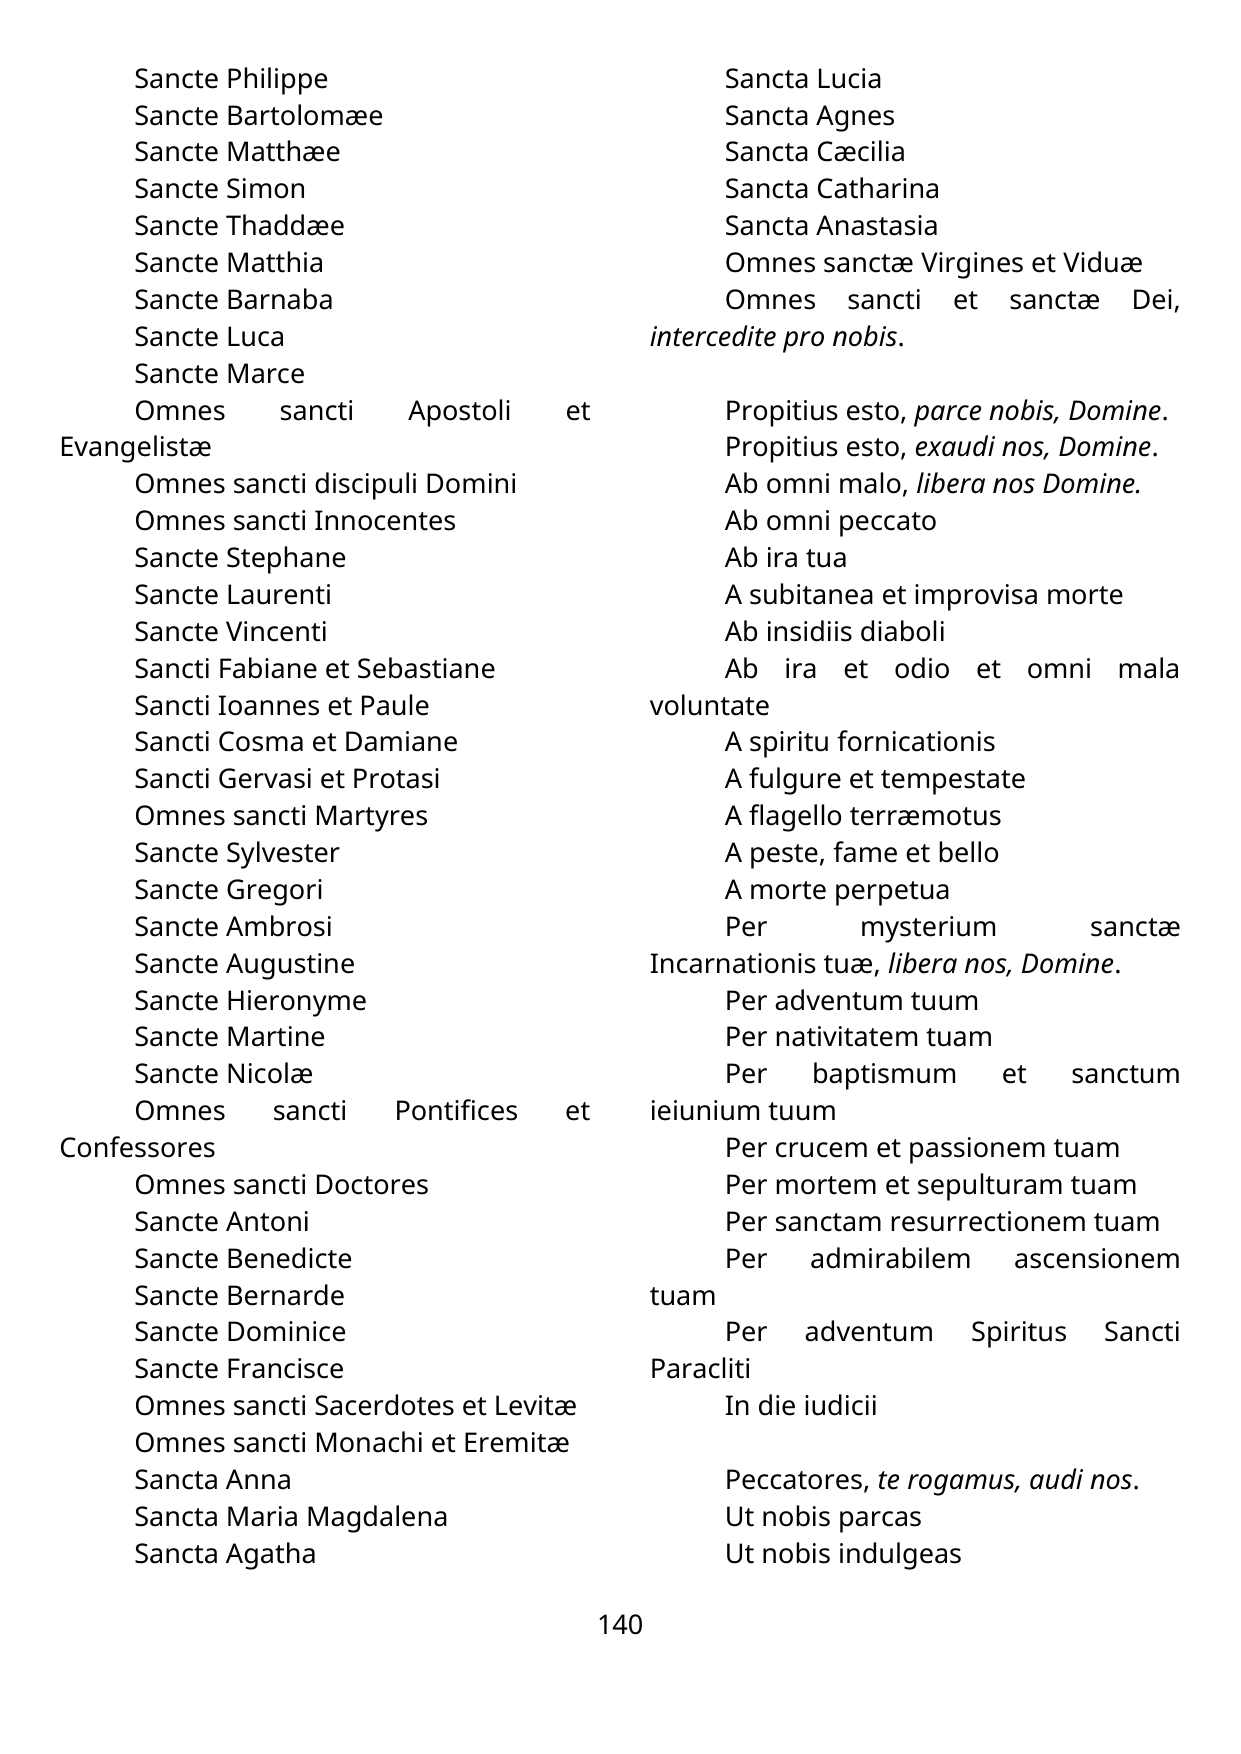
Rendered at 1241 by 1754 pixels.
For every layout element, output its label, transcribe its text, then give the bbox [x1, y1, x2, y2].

subtitle Ab omni malo, libera nos Domine. [649, 465, 1181, 502]
subtitle Omnes sancti Monachi et Eremitæ [59, 1423, 591, 1460]
subtitle Sancta Lucia [649, 59, 1181, 96]
subtitle Sancta Anna [59, 1460, 591, 1497]
subtitle Sancte Bartolomæe [59, 96, 591, 133]
subtitle Ab ira et odio et omni mala voluntate [649, 649, 1181, 723]
subtitle Per mortem et sepulturam tuam [649, 1165, 1181, 1202]
subtitle Ab insidiis diaboli [649, 612, 1181, 649]
subtitle A peste, fame et bello [649, 833, 1181, 870]
subtitle Sancte Augustine [59, 944, 591, 981]
subtitle In die iudicii [649, 1387, 1181, 1423]
subtitle Sancte Hieronyme [59, 981, 591, 1018]
subtitle Sancte Matthæe [59, 133, 591, 170]
subtitle Sancta Agatha [59, 1534, 591, 1571]
subtitle Per nativitatem tuam [649, 1018, 1181, 1055]
subtitle Sancti Cosma et Damiane [59, 723, 591, 760]
subtitle Ut nobis parcas [649, 1497, 1181, 1534]
subtitle A subitanea et improvisa morte [649, 575, 1181, 612]
subtitle Sancte Antoni [59, 1202, 591, 1239]
subtitle Sancte Gregori [59, 870, 591, 907]
subtitle Propitius esto, exaudi nos, Domine. [649, 428, 1181, 465]
subtitle Omnes sancti Doctores [59, 1165, 591, 1202]
subtitle Sancte Stephane [59, 538, 591, 575]
subtitle Sancte Dominice [59, 1313, 591, 1350]
subtitle Omnes sancti Martyres [59, 797, 591, 833]
subtitle Sancte Laurenti [59, 575, 591, 612]
subtitle Sancta Cæcilia [649, 133, 1181, 170]
subtitle Omnes sancti et sanctæ Dei, intercedite pro nobis. [649, 280, 1181, 354]
subtitle Omnes sancti Pontifices et Confessores [59, 1092, 591, 1165]
subtitle Sancte Martine [59, 1018, 591, 1055]
subtitle Sancte Barnaba [59, 280, 591, 317]
subtitle Omnes sanctæ Virgines et Viduæ [649, 243, 1181, 280]
subtitle Sancta Agnes [649, 96, 1181, 133]
subtitle Sancte Sylvester [59, 833, 591, 870]
subtitle A flagello terræmotus [649, 797, 1181, 833]
subtitle Per sanctam resurrectionem tuam [649, 1202, 1181, 1239]
subtitle Sancti Gervasi et Protasi [59, 760, 591, 797]
subtitle A morte perpetua [649, 870, 1181, 907]
subtitle Sancti Fabiane et Sebastiane [59, 649, 591, 686]
subtitle A fulgure et tempestate [649, 760, 1181, 797]
subtitle Sancte Luca [59, 317, 591, 354]
subtitle Sancte Nicolæ [59, 1055, 591, 1092]
subtitle Sancte Thaddæe [59, 207, 591, 243]
subtitle Sancte Simon [59, 170, 591, 207]
subtitle Ab ira tua [649, 538, 1181, 575]
subtitle Omnes sancti Sacerdotes et Levitæ [59, 1387, 591, 1423]
subtitle Omnes sancti discipuli Domini [59, 465, 591, 502]
subtitle Per mysterium sanctæ Incarnationis tuæ, libera nos, Domine. [649, 907, 1181, 981]
subtitle Ut nobis indulgeas [649, 1534, 1181, 1571]
subtitle A spiritu fornicationis [649, 723, 1181, 760]
subtitle Sancta Maria Magdalena [59, 1497, 591, 1534]
subtitle Per admirabilem ascensionem tuam [649, 1239, 1181, 1313]
subtitle Per adventum tuum [649, 981, 1181, 1018]
subtitle Sancte Ambrosi [59, 907, 591, 944]
subtitle Per baptismum et sanctum ieiunium tuum [649, 1055, 1181, 1128]
subtitle Sancta Catharina [649, 170, 1181, 207]
subtitle Sancte Vincenti [59, 612, 591, 649]
subtitle Omnes sancti Innocentes [59, 502, 591, 538]
subtitle Sancte Benedicte [59, 1239, 591, 1276]
subtitle Sancte Philippe [59, 59, 591, 96]
subtitle Ab omni peccato [649, 502, 1181, 538]
subtitle Sancti Ioannes et Paule [59, 686, 591, 723]
subtitle Peccatores, te rogamus, audi nos. [649, 1460, 1181, 1497]
subtitle Omnes sancti Apostoli et Evangelistæ [59, 391, 591, 465]
subtitle Propitius esto, parce nobis, Domine. [649, 391, 1181, 428]
subtitle Sancte Francisce [59, 1350, 591, 1387]
subtitle Sancte Matthia [59, 243, 591, 280]
subtitle Per adventum Spiritus Sancti Paracliti [649, 1313, 1181, 1387]
subtitle Per crucem et passionem tuam [649, 1128, 1181, 1165]
subtitle Sancta Anastasia [649, 207, 1181, 243]
subtitle Sancte Marce [59, 354, 591, 391]
subtitle Sancte Bernarde [59, 1276, 591, 1313]
